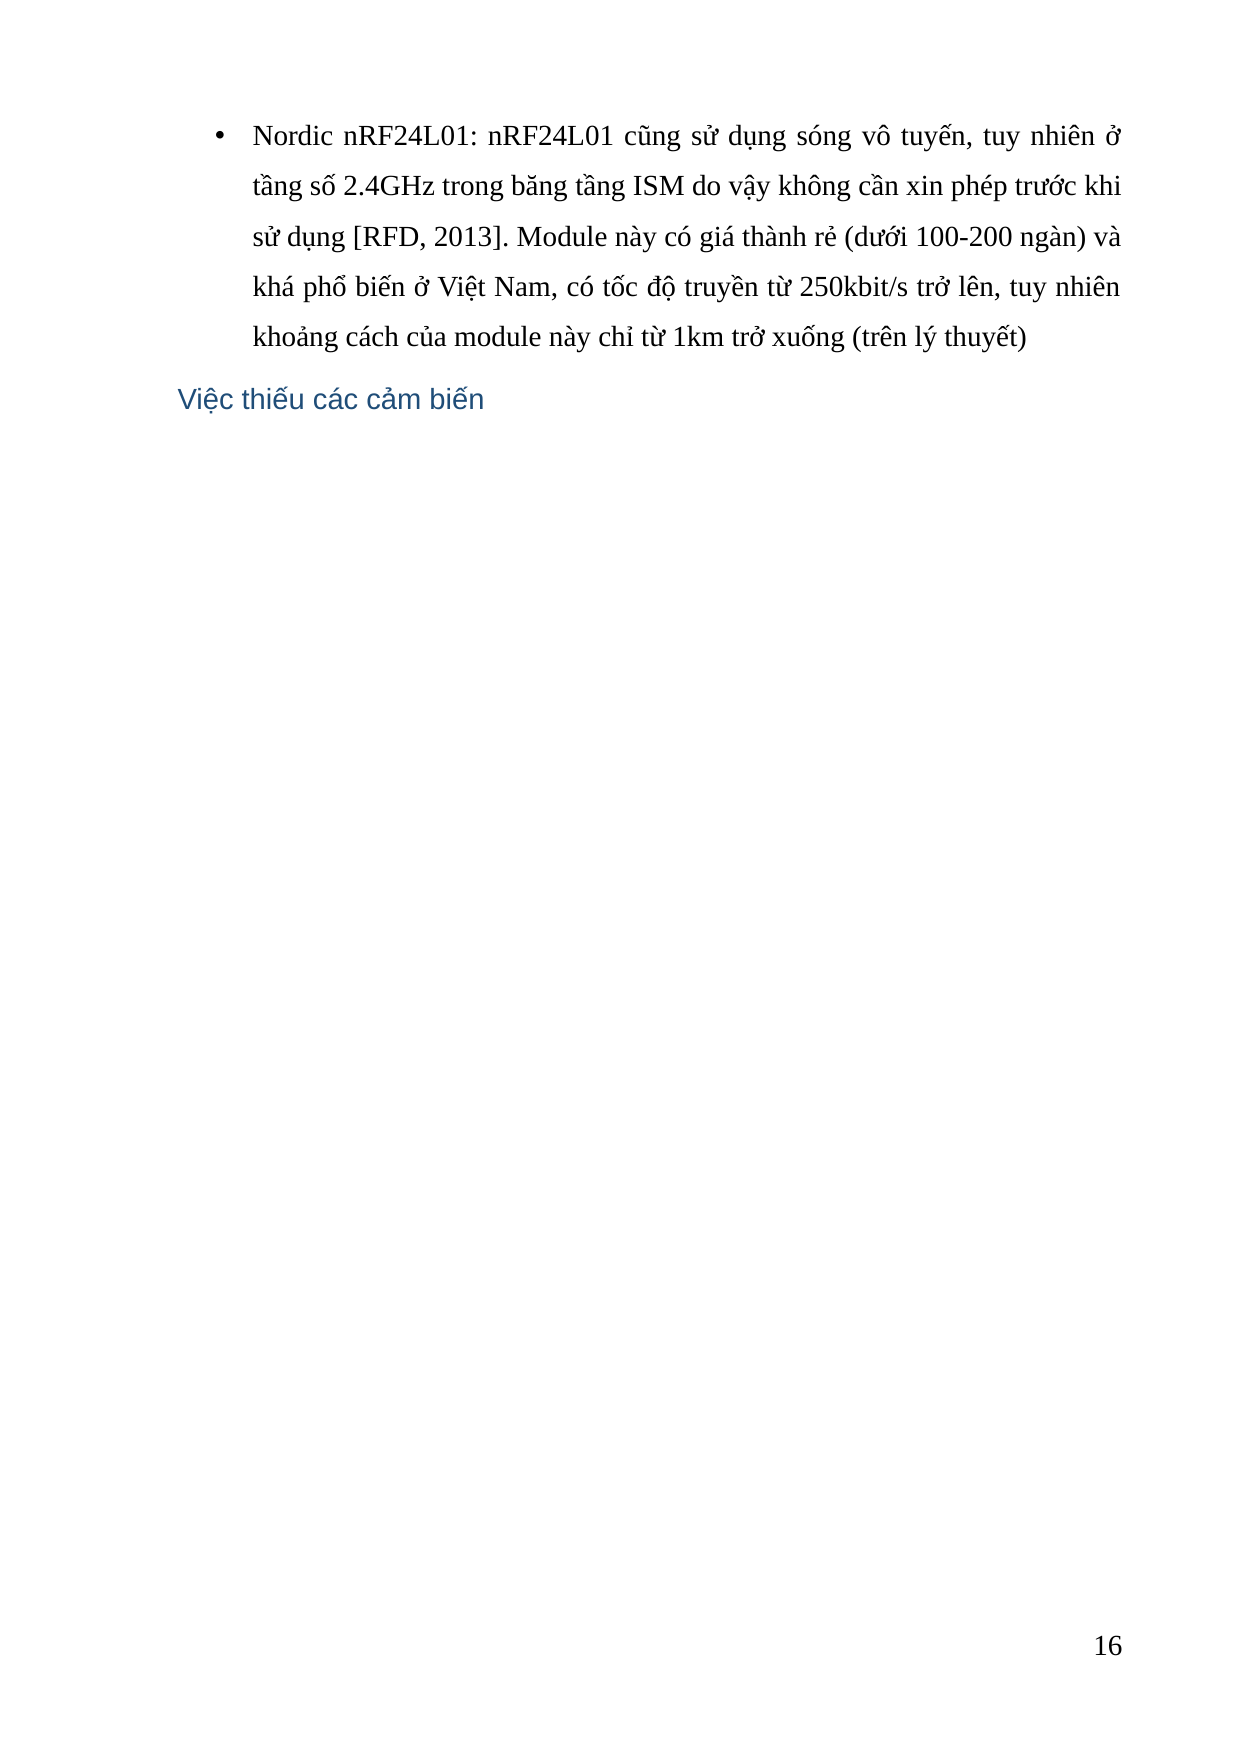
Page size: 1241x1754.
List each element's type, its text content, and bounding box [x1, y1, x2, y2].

list Nordic nRF24L01: nRF24L01 cũng sử dụng sóng vô tuyến, tuy nhiên ở tầng số 2.4GHz trong băng tầng ISM do vậy không cần xin phép trước khi sử dụng [RFD, 2013]. Module này có giá thành rẻ (dưới 100-200 ngàn) và khá phổ biến ở Việt Nam, có tốc độ truyền từ 250kbit/s trở lên, tuy nhiên khoảng cách của module này chỉ từ 1km trở xuống (trên lý thuyết) [215, 118, 1122, 353]
subtitle Việc thiếu các cảm biến [177, 382, 1122, 416]
